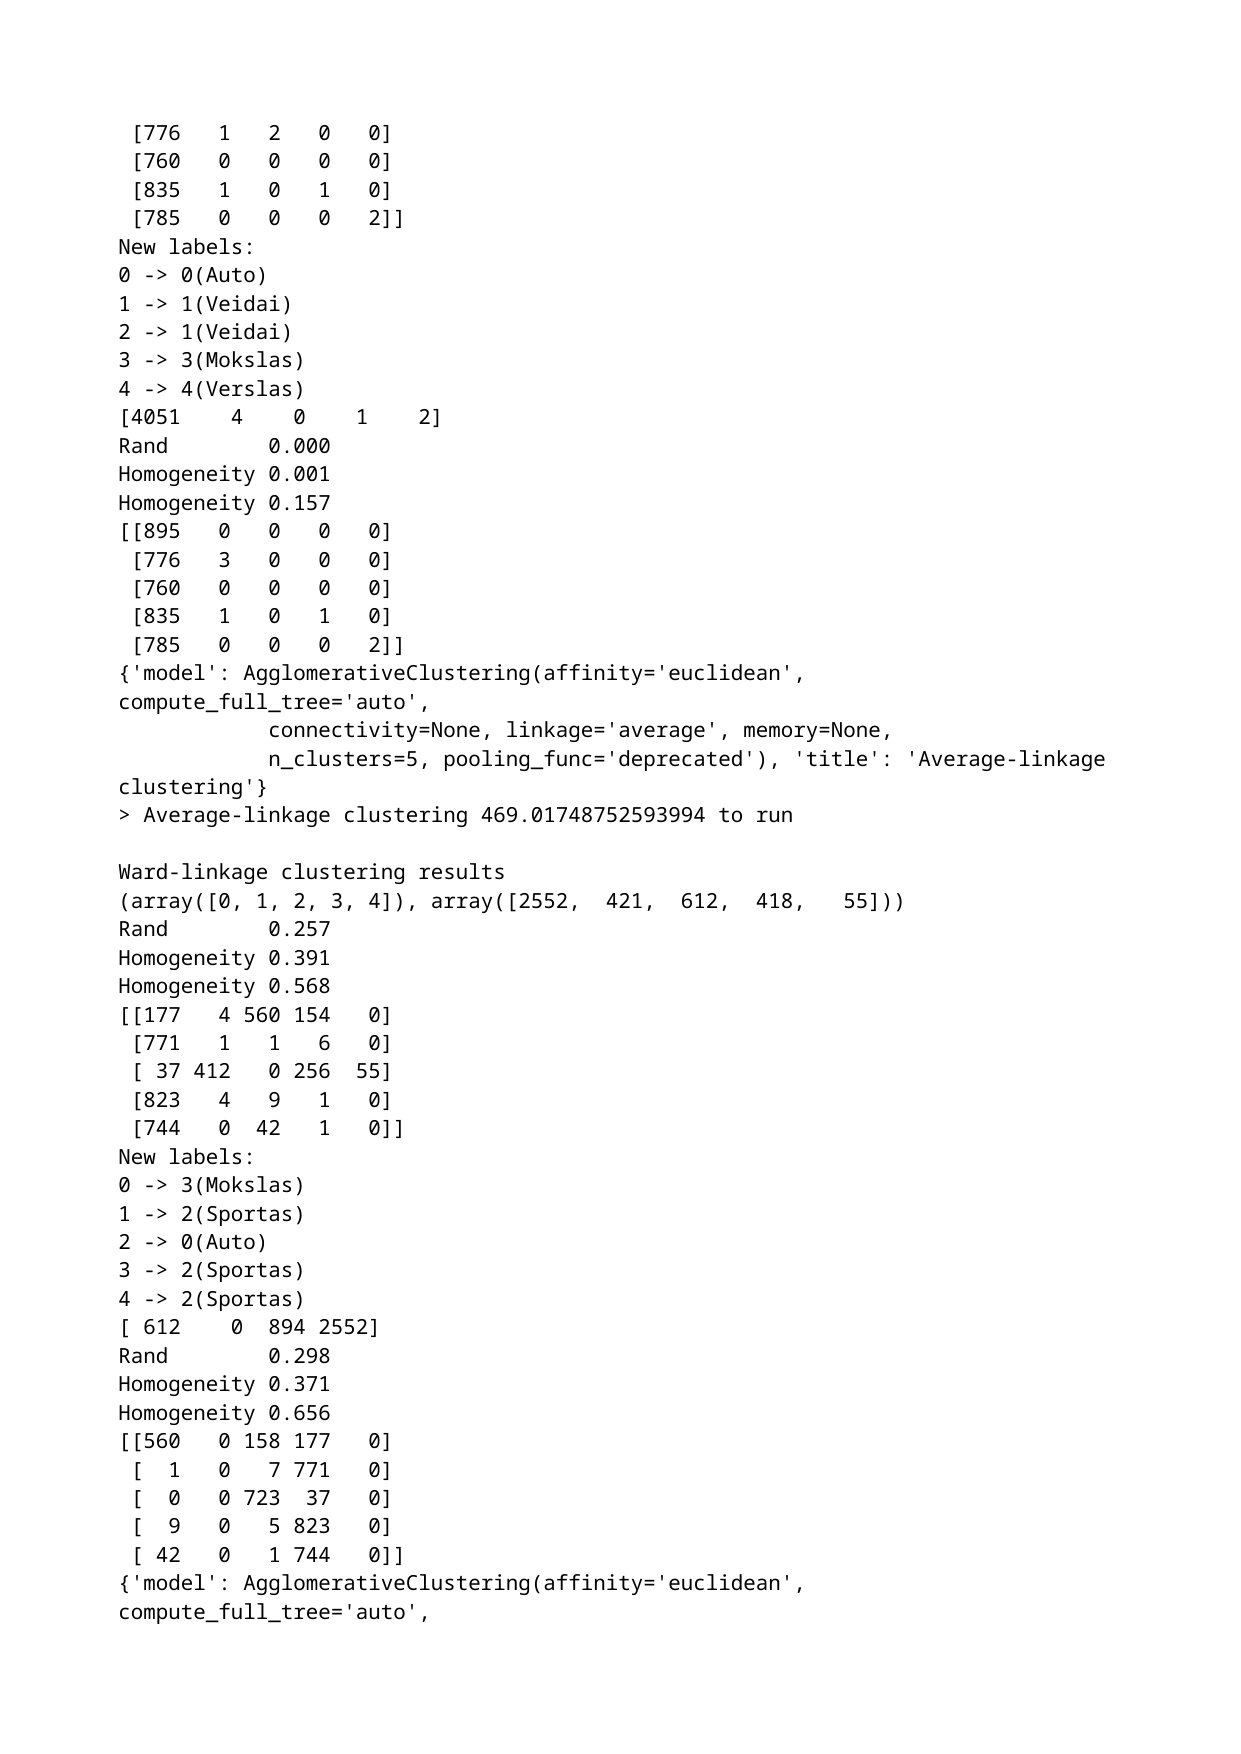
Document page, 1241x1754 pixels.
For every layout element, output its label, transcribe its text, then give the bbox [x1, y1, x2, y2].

text [776 1 2 0 0] [118, 118, 1122, 147]
text [823 4 9 1 0] [118, 1085, 1122, 1113]
text New labels: [118, 1142, 1122, 1170]
text Rand 0.000 [118, 431, 1122, 459]
text [ 0 0 723 37 0] [118, 1483, 1122, 1512]
text 4 -> 4(Verslas) [118, 374, 1122, 402]
text 1 -> 2(Sportas) [118, 1199, 1122, 1227]
text Ward-linkage clustering results [118, 857, 1122, 886]
text [835 1 0 1 0] [118, 602, 1122, 630]
text 2 -> 0(Auto) [118, 1227, 1122, 1256]
text connectivity=None, linkage='average', memory=None, [118, 715, 1122, 744]
text [[560 0 158 177 0] [118, 1426, 1122, 1455]
text 1 -> 1(Veidai) [118, 289, 1122, 317]
text {'model': AgglomerativeClustering(affinity='euclidean', compute_full_tree='auto', [118, 658, 1122, 715]
text 2 -> 1(Veidai) [118, 317, 1122, 346]
text 0 -> 3(Mokslas) [118, 1170, 1122, 1199]
text [776 3 0 0 0] [118, 545, 1122, 573]
text [835 1 0 1 0] [118, 175, 1122, 203]
text n_clusters=5, pooling_func='deprecated'), 'title': 'Average-linkage clustering'} [118, 744, 1122, 801]
text New labels: [118, 232, 1122, 260]
text [760 0 0 0 0] [118, 573, 1122, 602]
text 3 -> 3(Mokslas) [118, 346, 1122, 374]
text Rand 0.298 [118, 1341, 1122, 1369]
text [ 42 0 1 744 0]] [118, 1540, 1122, 1568]
text 3 -> 2(Sportas) [118, 1256, 1122, 1284]
text > Average-linkage clustering 469.01748752593994 to run [118, 801, 1122, 829]
text [771 1 1 6 0] [118, 1028, 1122, 1057]
text [[895 0 0 0 0] [118, 516, 1122, 545]
text [ 1 0 7 771 0] [118, 1455, 1122, 1483]
text [ 612 0 894 2552] [118, 1312, 1122, 1341]
text Homogeneity 0.391 [118, 943, 1122, 971]
text {'model': AgglomerativeClustering(affinity='euclidean', compute_full_tree='auto', [118, 1568, 1122, 1625]
text [4051 4 0 1 2] [118, 402, 1122, 431]
text [744 0 42 1 0]] [118, 1113, 1122, 1142]
text (array([0, 1, 2, 3, 4]), array([2552, 421, 612, 418, 55])) [118, 886, 1122, 914]
text Homogeneity 0.568 [118, 971, 1122, 1000]
text Homogeneity 0.371 [118, 1369, 1122, 1398]
text [785 0 0 0 2]] [118, 203, 1122, 232]
text Homogeneity 0.157 [118, 488, 1122, 516]
text [[177 4 560 154 0] [118, 1000, 1122, 1028]
text Homogeneity 0.656 [118, 1398, 1122, 1426]
text [760 0 0 0 0] [118, 147, 1122, 175]
text 0 -> 0(Auto) [118, 260, 1122, 289]
text [ 37 412 0 256 55] [118, 1057, 1122, 1085]
text 4 -> 2(Sportas) [118, 1284, 1122, 1312]
text [785 0 0 0 2]] [118, 630, 1122, 658]
text Rand 0.257 [118, 914, 1122, 943]
text Homogeneity 0.001 [118, 459, 1122, 488]
text [ 9 0 5 823 0] [118, 1512, 1122, 1540]
